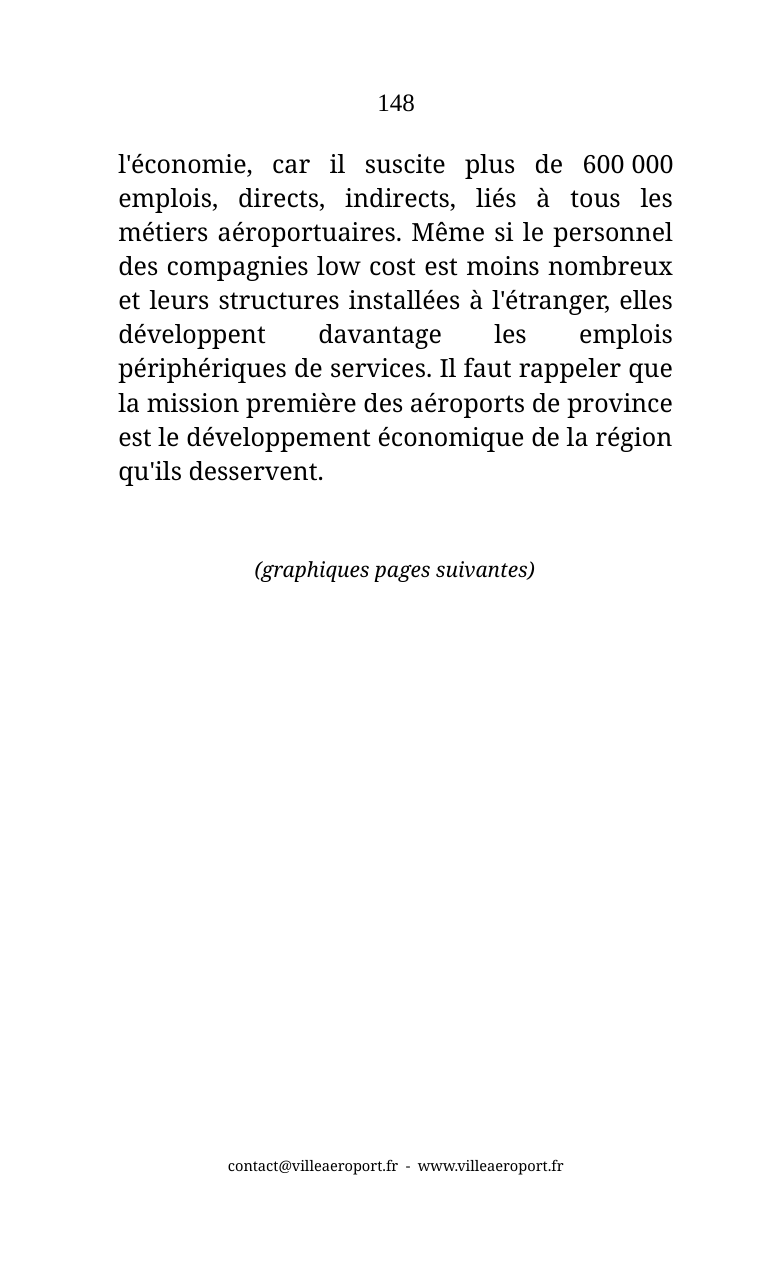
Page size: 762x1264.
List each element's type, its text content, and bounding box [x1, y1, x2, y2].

text l'économie, car il suscite plus de 600 000 emplois, directs, indirects, liés à tous les métiers aéroportuaires. Même si le personnel des compagnies low cost est moins nombreux et leurs structures installées à l'étranger, elles développent davantage les emplois périphériques de services. Il faut rappeler que la mission première des aéroports de province est le développement économique de la région qu'ils desservent. [118, 147, 673, 487]
text (graphiques pages suivantes) [118, 556, 673, 584]
